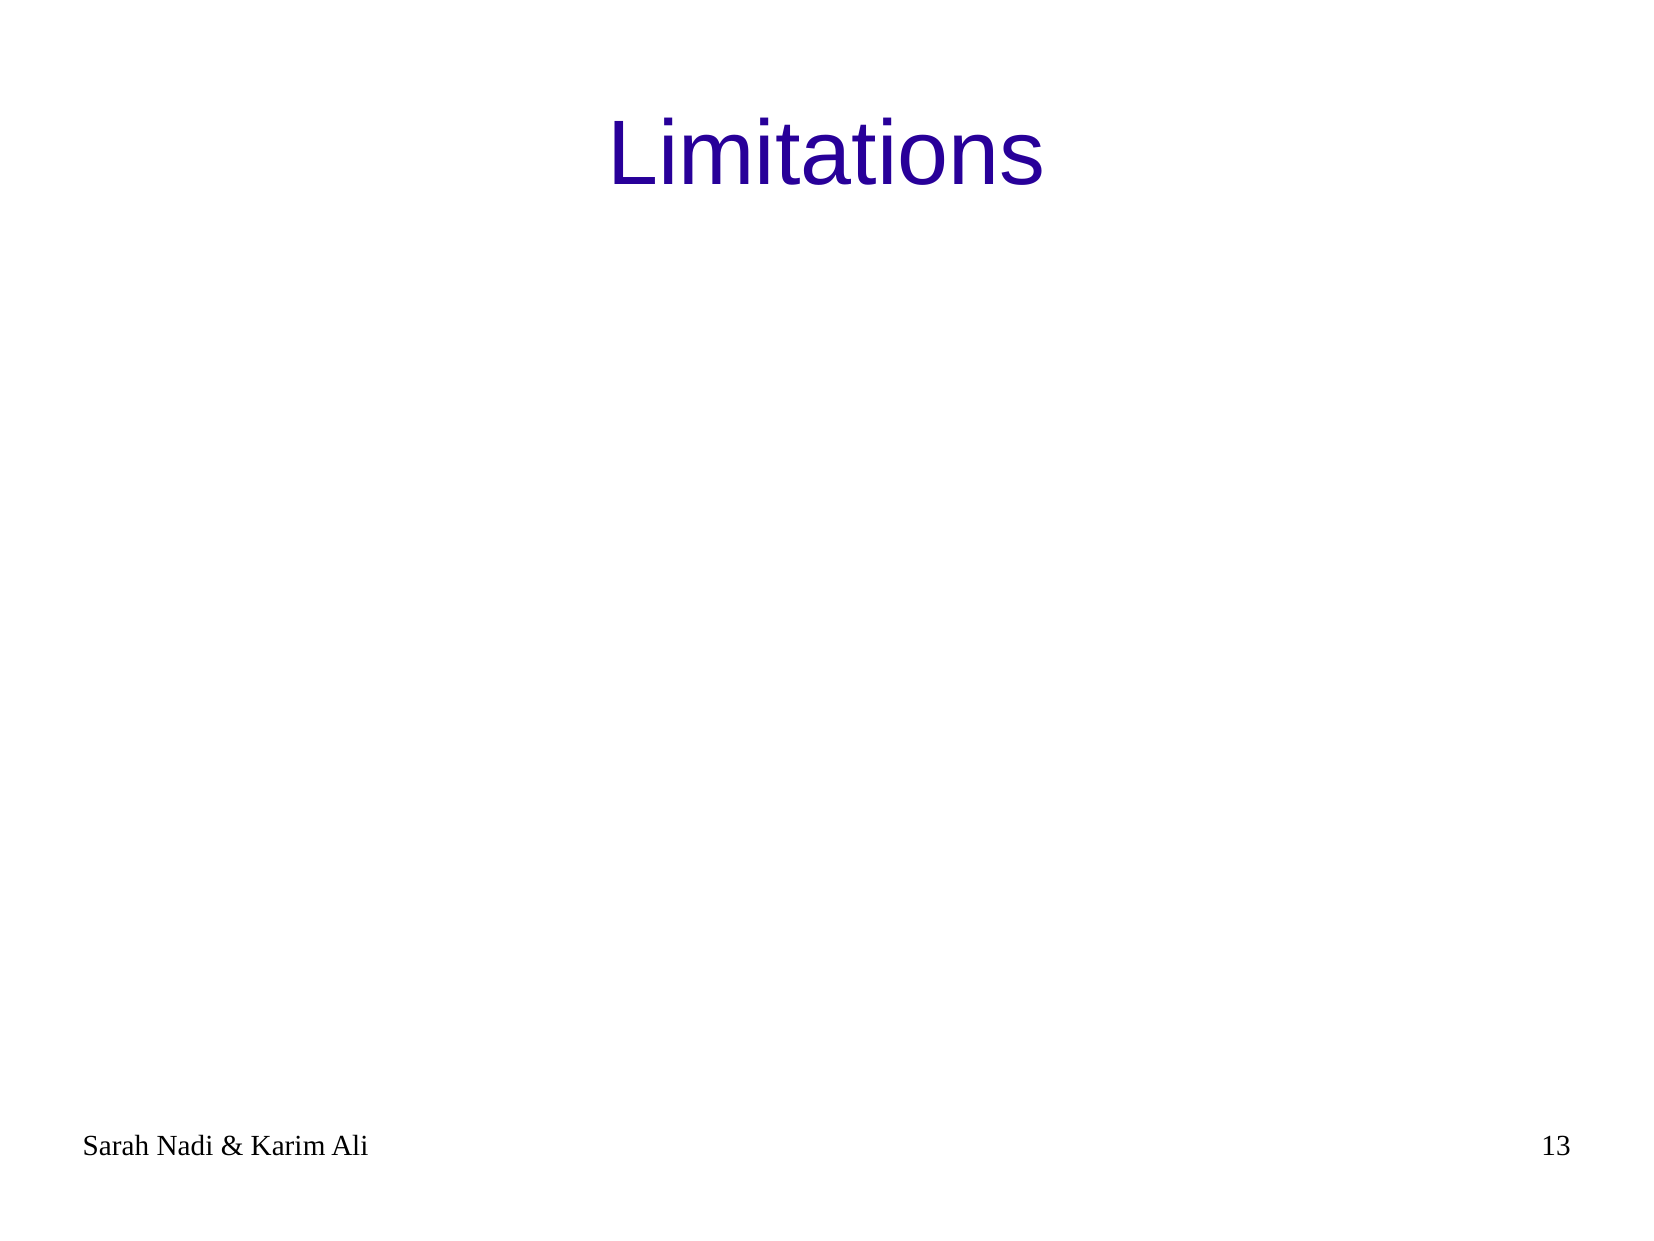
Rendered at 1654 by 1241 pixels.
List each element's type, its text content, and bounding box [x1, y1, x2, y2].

title Limitations [82, 56, 1571, 250]
